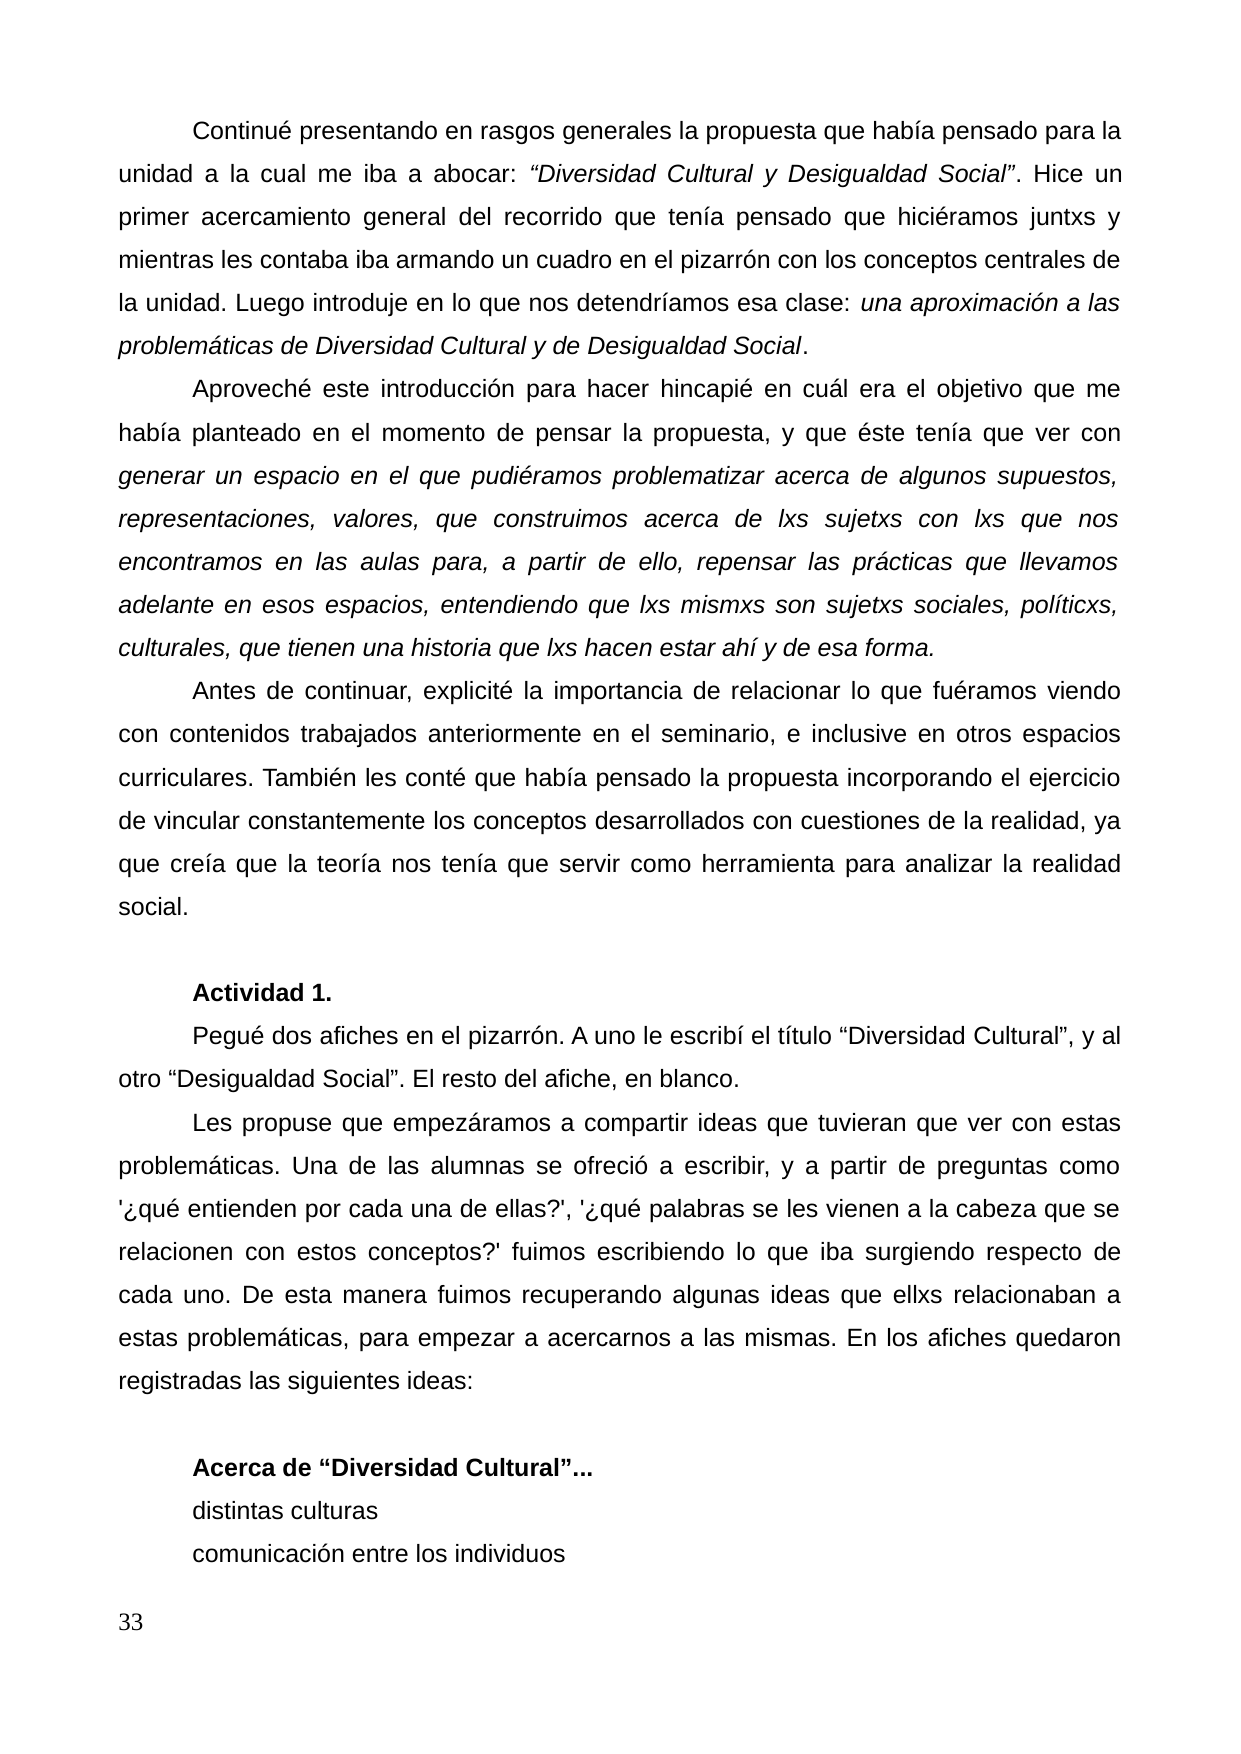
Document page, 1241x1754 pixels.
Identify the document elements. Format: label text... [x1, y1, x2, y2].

text Actividad 1. [118, 978, 1123, 1007]
list distintas culturas [118, 1496, 1123, 1524]
list comunicación entre los individuos [118, 1539, 1123, 1567]
text Antes de continuar, explicité la importancia de relacionar lo que fuéramos viendo con contenidos trabajados anteriormente en el seminario, e inclusive en otros espacios curriculares. También les conté que había pensado la propuesta incorporando el ejercicio de vincular constantemente los conceptos desarrollados con cuestiones de la realidad, ya que creía que la teoría nos tenía que servir como herramienta para analizar la realidad social. [118, 676, 1123, 921]
text Acerca de “Diversidad Cultural”... [118, 1452, 1123, 1481]
text Les propuse que empezáramos a compartir ideas que tuvieran que ver con estas problemáticas. Una de las alumnas se ofreció a escribir, y a partir de preguntas como '¿qué entienden por cada una de ellas?', '¿qué palabras se les vienen a la cabeza que se relacionen con estos conceptos?' fuimos escribiendo lo que iba surgiendo respecto de cada uno. De esta manera fuimos recuperando algunas ideas que ellxs relacionaban a estas problemáticas, para empezar a acercarnos a las mismas. En los afiches quedaron registradas las siguientes ideas: [118, 1107, 1123, 1395]
text Pegué dos afiches en el pizarrón. A uno le escribí el título “Diversidad Cultural”, y al otro “Desigualdad Social”. El resto del afiche, en blanco. [118, 1021, 1123, 1093]
text Aproveché este introducción para hacer hincapié en cuál era el objetivo que me había planteado en el momento de pensar la propuesta, y que éste tenía que ver con generar un espacio en el que pudiéramos problematizar acerca de algunos supuestos, representaciones, valores, que construimos acerca de lxs sujetxs con lxs que nos encontramos en las aulas para, a partir de ello, repensar las prácticas que llevamos adelante en esos espacios, entendiendo que lxs mismxs son sujetxs sociales, políticxs, culturales, que tienen una historia que lxs hacen estar ahí y de esa forma. [118, 374, 1123, 662]
text Continué presentando en rasgos generales la propuesta que había pensado para la unidad a la cual me iba a abocar: “Diversidad Cultural y Desigualdad Social”. Hice un primer acercamiento general del recorrido que tenía pensado que hiciéramos juntxs y mientras les contaba iba armando un cuadro en el pizarrón con los conceptos centrales de la unidad. Luego introduje en lo que nos detendríamos esa clase: una aproximación a las problemáticas de Diversidad Cultural y de Desigualdad Social. [118, 116, 1123, 360]
